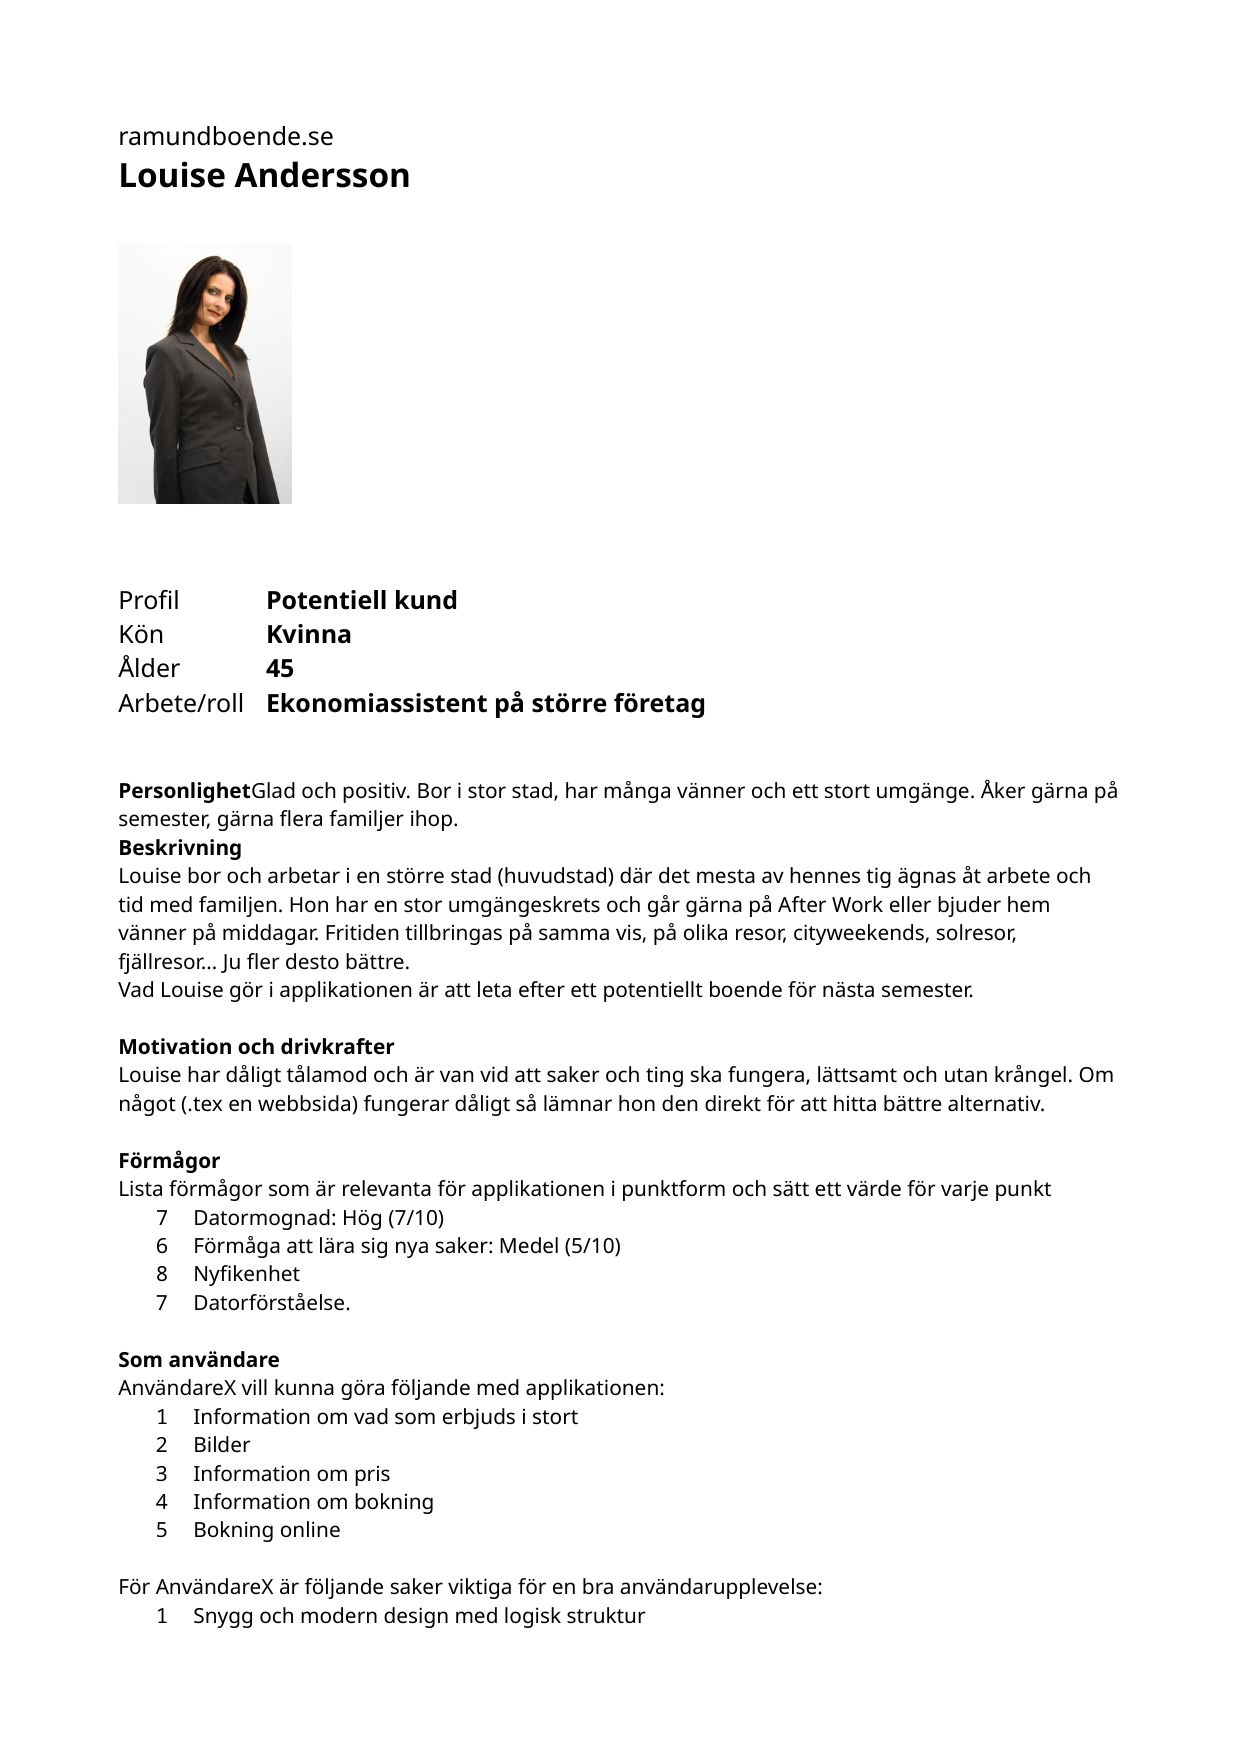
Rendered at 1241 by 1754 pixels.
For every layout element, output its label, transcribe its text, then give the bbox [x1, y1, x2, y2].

text 3 Information om pris [156, 1459, 1122, 1487]
text Louise bor och arbetar i en större stad (huvudstad) där det mesta av hennes tig ägnas åt arbete och tid med familjen. Hon har en stor umgängeskrets och går gärna på After Work eller bjuder hem vänner på middagar. Fritiden tillbringas på samma vis, på olika resor, cityweekends, solresor, fjällresor… Ju fler desto bättre. [118, 861, 1122, 975]
text 1 Snygg och modern design med logisk struktur [156, 1601, 1122, 1629]
text 4 Information om bokning [156, 1487, 1122, 1516]
text Lista förmågor som är relevanta för applikationen i punktform och sätt ett värde för varje punkt [118, 1174, 1122, 1203]
text Förmågor [118, 1146, 1122, 1174]
picture [118, 243, 292, 504]
text AnvändareX vill kunna göra följande med applikationen: [118, 1373, 1122, 1402]
text 6 Förmåga att lära sig nya saker: Medel (5/10) [156, 1231, 1122, 1259]
text Kön Kvinna [118, 617, 1122, 651]
text Arbete/roll Ekonomiassistent på större företag [118, 685, 1122, 719]
text Personlighet Glad och positiv. Bor i stor stad, har många vänner och ett stort umgänge. Åker gärna på semester, gärna flera familjer ihop. [118, 776, 1122, 833]
text Beskrivning [118, 833, 1122, 861]
text 1 Information om vad som erbjuds i stort [156, 1402, 1122, 1430]
text 2 Bilder [156, 1430, 1122, 1459]
text Profil Potentiell kund [118, 583, 1122, 617]
text ramundboende.se [118, 118, 1122, 152]
text Louise har dåligt tålamod och är van vid att saker och ting ska fungera, lättsamt och utan krångel. Om något (.tex en webbsida) fungerar dåligt så lämnar hon den direkt för att hitta bättre alternativ. [118, 1061, 1122, 1117]
text Louise Andersson [118, 152, 1122, 198]
text 7 Datorförståelse. [156, 1288, 1122, 1316]
text Som användare [118, 1345, 1122, 1373]
text För AnvändareX är följande saker viktiga för en bra användarupplevelse: [118, 1572, 1122, 1601]
text 8 Nyfikenhet [156, 1259, 1122, 1288]
text 5 Bokning online [156, 1516, 1122, 1544]
text Vad Louise gör i applikationen är att leta efter ett potentiellt boende för nästa semester. [118, 975, 1122, 1004]
text Motivation och drivkrafter [118, 1032, 1122, 1061]
text Ålder 45 [118, 651, 1122, 685]
text 7 Datormognad: Hög (7/10) [156, 1203, 1122, 1231]
